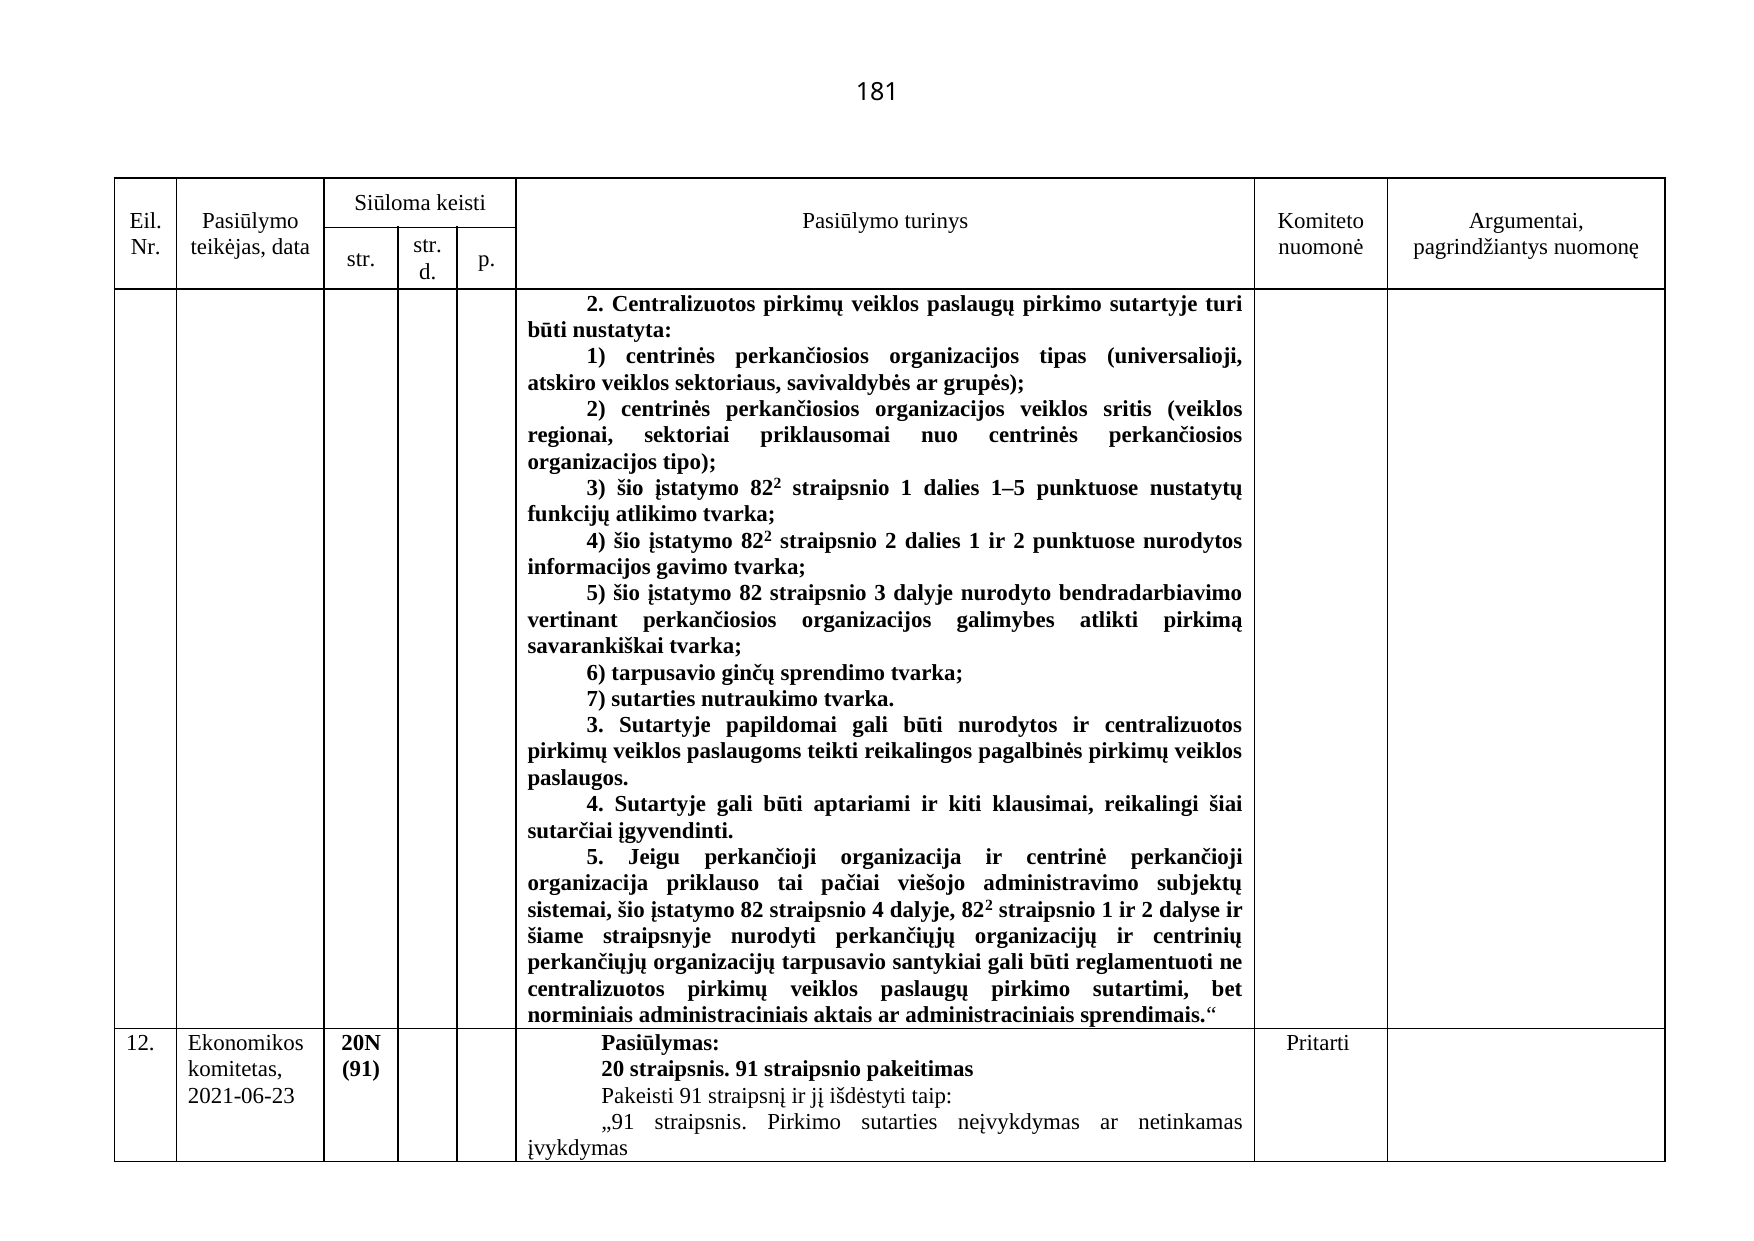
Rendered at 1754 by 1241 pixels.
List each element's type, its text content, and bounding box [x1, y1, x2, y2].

table_cell [115, 290, 176, 1027]
table_cell Ekonomikos komitetas, 2021-06-23 [177, 1029, 323, 1161]
table_cell [1388, 290, 1664, 1027]
table_cell Pasiūlymas: 20 straipsnis. 91 straipsnio pakeitimas Pakeisti 91 straipsnį ir jį išdėstyti taip: „91 straipsnis. Pirkimo sutarties neįvykdymas ar netinkamas įvykdymas [517, 1029, 1254, 1161]
table_cell [399, 290, 456, 1027]
table_cell [458, 1029, 515, 1161]
table_header Siūloma keisti [325, 179, 515, 226]
table_header Komiteto nuomonė [1255, 179, 1387, 288]
table_cell [177, 290, 323, 1027]
table_header Argumentai, pagrindžiantys nuomonę [1388, 179, 1664, 288]
table_cell [1255, 290, 1387, 1027]
table_header Pasiūlymo turinys [517, 179, 1254, 288]
table_cell [325, 290, 397, 1027]
table_cell str. [325, 228, 397, 288]
table_cell [458, 290, 515, 1027]
table_cell Pritarti [1255, 1029, 1387, 1161]
table_cell 12. [115, 1029, 176, 1161]
table_cell 20N (91) [325, 1029, 397, 1161]
table_header Pasiūlymo teikėjas, data [177, 179, 323, 288]
table_header Eil. Nr. [115, 179, 176, 288]
table_cell str. d. [399, 228, 456, 288]
table_cell 2. Centralizuotos pirkimų veiklos paslaugų pirkimo sutartyje turi būti nustatyta: 1) centrinės perkančiosios organizacijos tipas (universalioji, atskiro veiklos sektoriaus, savivaldybės ar grupės); 2) centrinės perkančiosios organizacijos veiklos sritis (veiklos regionai, sektoriai priklausomai nuo centrinės perkančiosios organizacijos tipo); 3) šio įstatymo 822 straipsnio 1 dalies 1–5 punktuose nustatytų funkcijų atlikimo tvarka; 4) šio įstatymo 822 straipsnio 2 dalies 1 ir 2 punktuose nurodytos informacijos gavimo tvarka; 5) šio įstatymo 82 straipsnio 3 dalyje nurodyto bendradarbiavimo vertinant perkančiosios organizacijos galimybes atlikti pirkimą savarankiškai tvarka; 6) tarpusavio ginčų sprendimo tvarka; 7) sutarties nutraukimo tvarka. 3. Sutartyje papildomai gali būti nurodytos ir centralizuotos pirkimų veiklos paslaugoms teikti reikalingos pagalbinės pirkimų veiklos paslaugos. 4. Sutartyje gali būti aptariami ir kiti klausimai, reikalingi šiai sutarčiai įgyvendinti. 5. Jeigu perkančioji organizacija ir centrinė perkančioji organizacija priklauso tai pačiai viešojo administravimo subjektų sistemai, šio įstatymo 82 straipsnio 4 dalyje, 822 straipsnio 1 ir 2 dalyse ir šiame straipsnyje nurodyti perkančiųjų organizacijų ir centrinių perkančiųjų organizacijų tarpusavio santykiai gali būti reglamentuoti ne centralizuotos pirkimų veiklos paslaugų pirkimo sutartimi, bet norminiais administraciniais aktais ar administraciniais sprendimais.“ [517, 290, 1254, 1027]
table_cell [399, 1029, 456, 1161]
table_cell [1388, 1029, 1664, 1161]
table_cell p. [458, 228, 515, 288]
